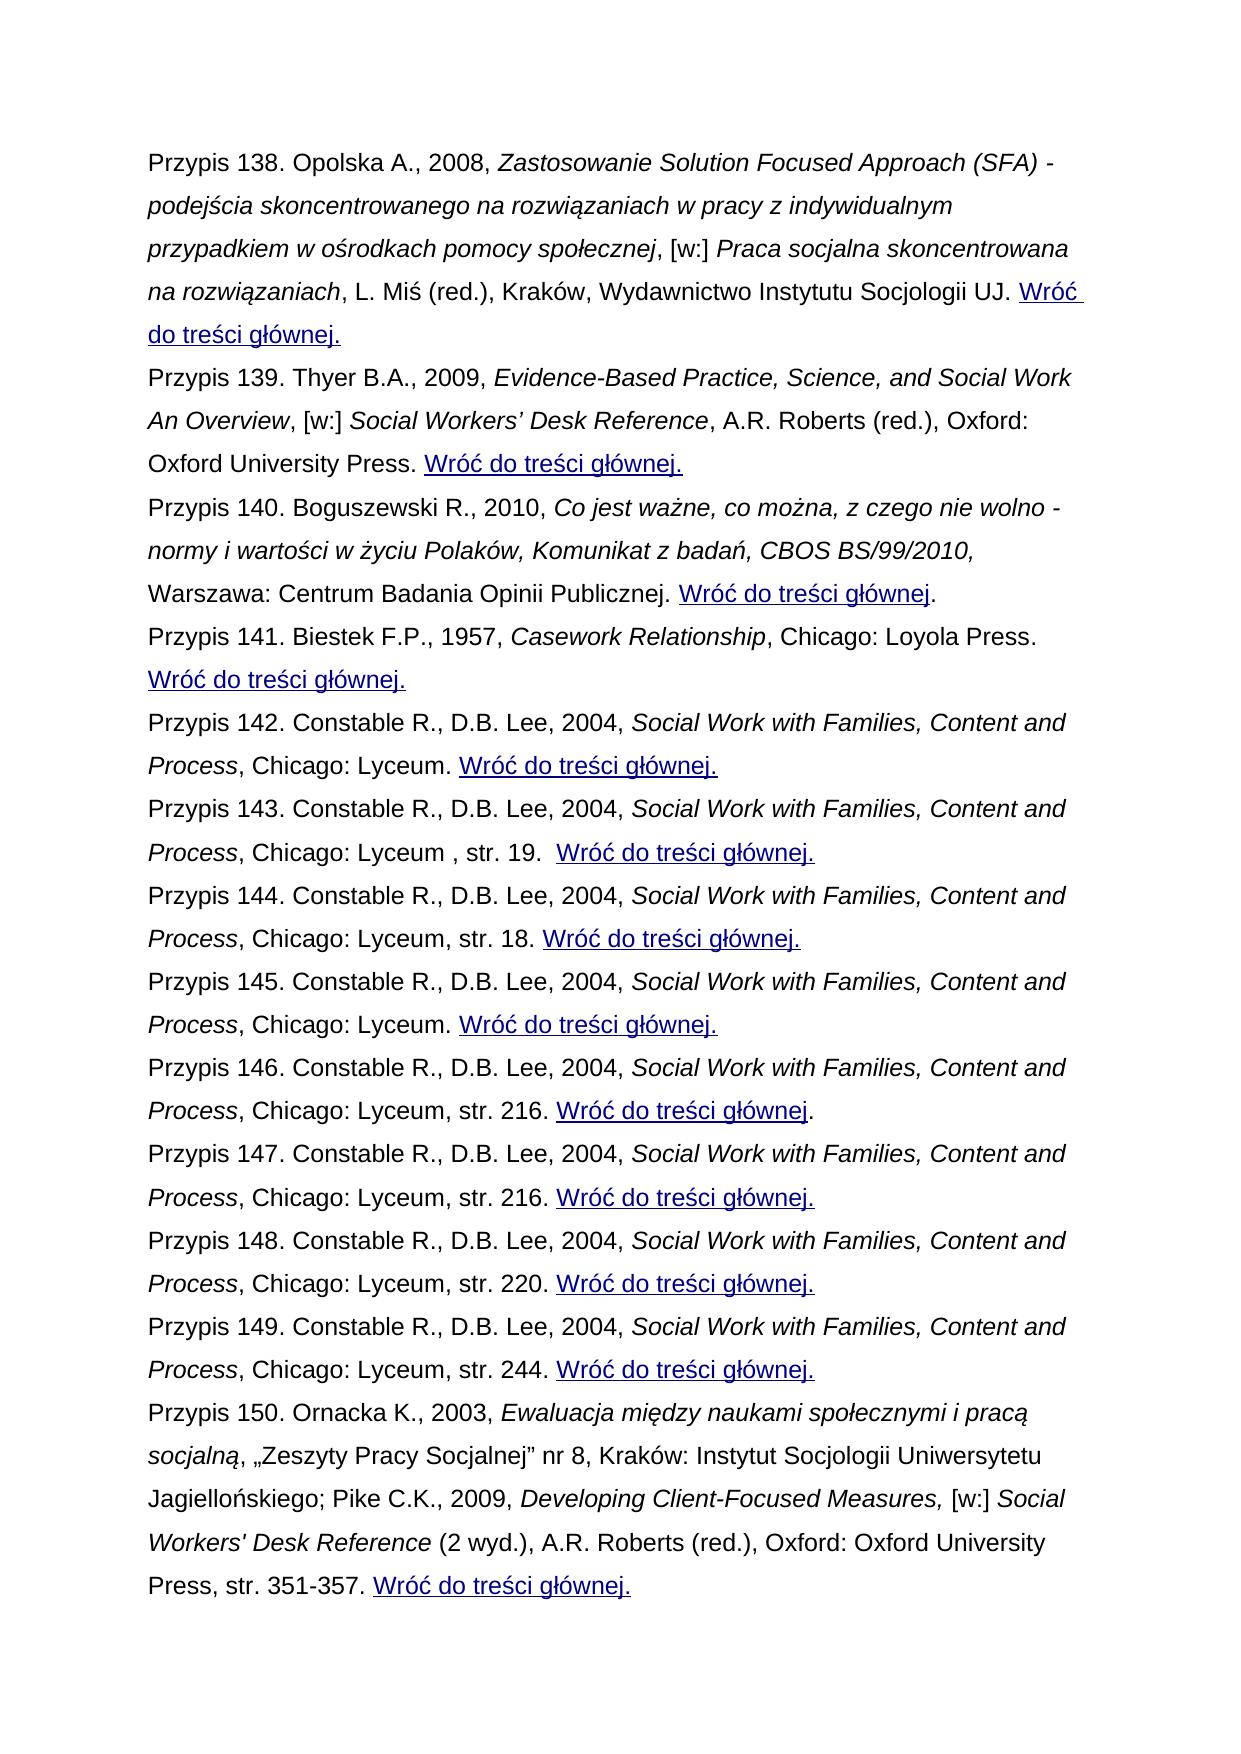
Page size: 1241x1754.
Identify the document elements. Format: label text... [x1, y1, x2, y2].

text Przypis 150. Ornacka K., 2003, Ewaluacja między naukami społecznymi i pracą socjalną, „Zeszyty Pracy Socjalnej” nr 8, Kraków: Instytut Socjologii Uniwersytetu Jagiellońskiego; Pike C.K., 2009, Developing Client-Focused Measures, [w:] Social Workers' Desk Reference (2 wyd.), A.R. Roberts (red.), Oxford: Oxford University Press, str. 351-357. Wróć do treści głównej. [148, 1398, 1093, 1599]
text Przypis 139. Thyer B.A., 2009, Evidence-Based Practice, Science, and Social Work An Overview, [w:] Social Workers’ Desk Reference, A.R. Roberts (red.), Oxford: Oxford University Press. Wróć do treści głównej. [148, 363, 1093, 478]
text Przypis 142. Constable R., D.B. Lee, 2004, Social Work with Families, Content and Process, Chicago: Lyceum. Wróć do treści głównej. [148, 708, 1093, 780]
text Przypis 141. Biestek F.P., 1957, Casework Relationship, Chicago: Loyola Press. Wróć do treści głównej. [148, 622, 1093, 694]
text Przypis 143. Constable R., D.B. Lee, 2004, Social Work with Families, Content and Process, Chicago: Lyceum , str. 19. Wróć do treści głównej. [148, 794, 1093, 866]
text Przypis 149. Constable R., D.B. Lee, 2004, Social Work with Families, Content and Process, Chicago: Lyceum, str. 244. Wróć do treści głównej. [148, 1312, 1093, 1384]
text Przypis 146. Constable R., D.B. Lee, 2004, Social Work with Families, Content and Process, Chicago: Lyceum, str. 216. Wróć do treści głównej. [148, 1053, 1093, 1125]
text Przypis 140. Boguszewski R., 2010, Co jest ważne, co można, z czego nie wolno - normy i wartości w życiu Polaków, Komunikat z badań, CBOS BS/99/2010, Warszawa: Centrum Badania Opinii Publicznej. Wróć do treści głównej. [148, 493, 1093, 608]
text Przypis 148. Constable R., D.B. Lee, 2004, Social Work with Families, Content and Process, Chicago: Lyceum, str. 220. Wróć do treści głównej. [148, 1226, 1093, 1298]
text Przypis 144. Constable R., D.B. Lee, 2004, Social Work with Families, Content and Process, Chicago: Lyceum, str. 18. Wróć do treści głównej. [148, 881, 1093, 953]
text Przypis 145. Constable R., D.B. Lee, 2004, Social Work with Families, Content and Process, Chicago: Lyceum. Wróć do treści głównej. [148, 967, 1093, 1039]
text Przypis 138. Opolska A., 2008, Zastosowanie Solution Focused Approach (SFA) - podejścia skoncentrowanego na rozwiązaniach w pracy z indywidualnym przypadkiem w ośrodkach pomocy społecznej, [w:] Praca socjalna skoncentrowana na rozwiązaniach, L. Miś (red.), Kraków, Wydawnictwo Instytutu Socjologii UJ. Wróć do treści głównej. [148, 148, 1093, 349]
text Przypis 147. Constable R., D.B. Lee, 2004, Social Work with Families, Content and Process, Chicago: Lyceum, str. 216. Wróć do treści głównej. [148, 1139, 1093, 1211]
